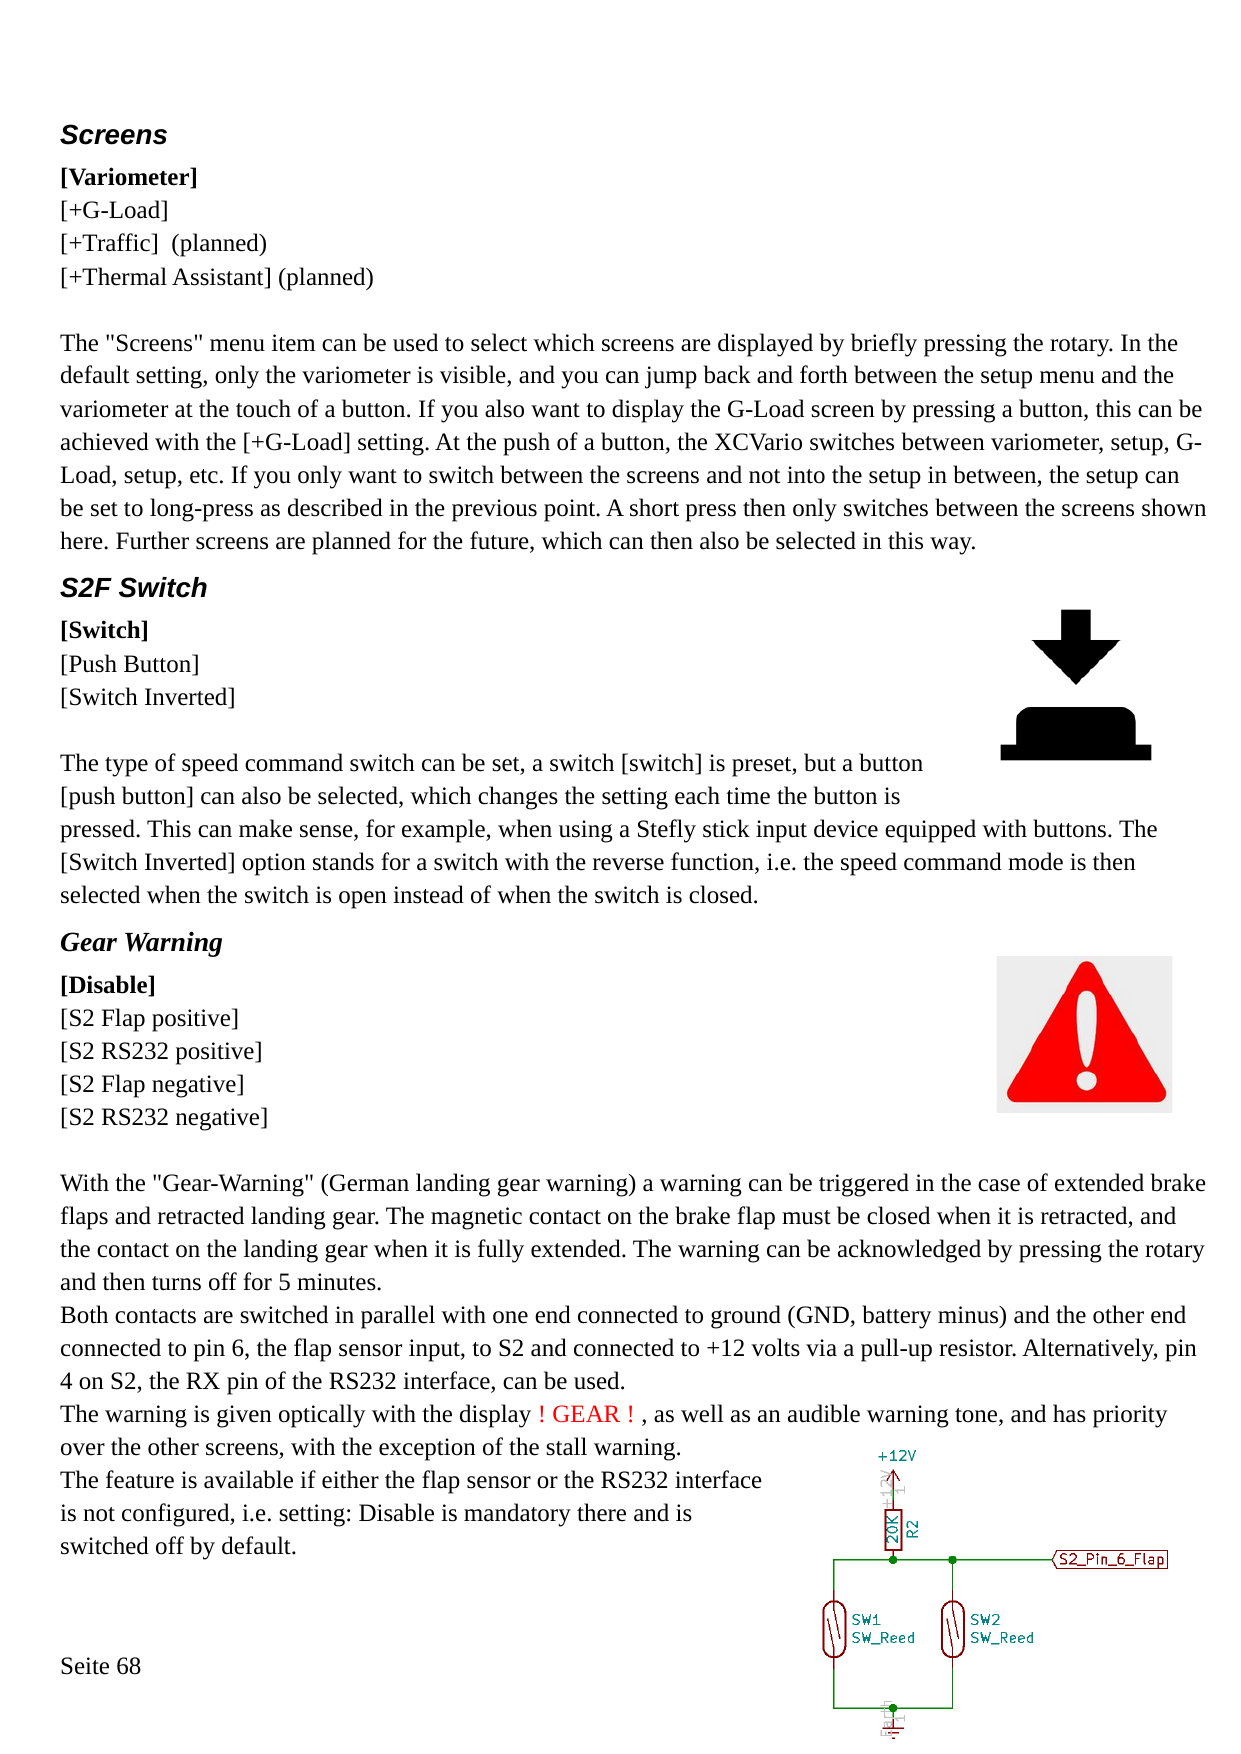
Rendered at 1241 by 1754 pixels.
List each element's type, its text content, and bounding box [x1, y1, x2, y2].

text [+Thermal Assistant] (planned) [60, 262, 1207, 290]
text [Push Button] [60, 649, 953, 677]
text The warning is given optically with the display ! GEAR ! , as well as an audible warning tone, and has priority over the other screens, with the exception of the stall warning. The feature is available if either the flap sensor or the RS232 interface is not configured, i.e. setting: Disable is mandatory there and is switched off by default. [60, 1399, 1207, 1560]
picture [996, 956, 1173, 1113]
text [1173, 970, 1207, 998]
text With the "Gear-Warning" (German landing gear warning) a warning can be triggered in the case of extended brake flaps and retracted landing gear. The magnetic contact on the brake flap must be closed when it is retracted, and the contact on the landing gear when it is fully extended. The warning can be acknowledged by pressing the rotary and then turns off for 5 minutes. [60, 1168, 1207, 1296]
text Both contacts are switched in parallel with one end connected to ground (GND, battery minus) and the other end connected to pin 6, the flap sensor input, to S2 and connected to +12 volts via a pull-up resistor. Alternatively, pin 4 on S2, the RX pin of the RS232 interface, can be used. [60, 1300, 1207, 1395]
text The type of speed command switch can be set, a switch [switch] is preset, but a button [push button] can also be selected, which changes the setting each time the button is pressed. This can make sense, for example, when using a Stefly stick input device equipped with buttons. The [Switch Inverted] option stands for a switch with the reverse function, i.e. the speed command mode is then selected when the switch is open instead of when the switch is closed. [60, 748, 1207, 908]
text [S2 RS232 negative] [60, 1102, 1207, 1131]
text [1173, 1036, 1207, 1064]
subtitle Gear Warning [60, 925, 1207, 957]
text [1173, 1069, 1207, 1097]
subtitle S2F Switch [60, 571, 1207, 603]
text [Switch Inverted] [60, 682, 953, 710]
text [1173, 1003, 1207, 1031]
text [Disable] [60, 970, 996, 998]
picture [776, 1434, 1185, 1754]
picture [953, 576, 1198, 789]
text [+G-Load] [60, 196, 1207, 224]
text [+Traffic] (planned) [60, 228, 1207, 257]
text [1198, 616, 1207, 644]
subtitle Screens [60, 118, 1207, 150]
text [S2 Flap positive] [60, 1003, 996, 1031]
text The "Screens" menu item can be used to select which screens are displayed by briefly pressing the rotary. In the default setting, only the variometer is visible, and you can jump back and forth between the setup menu and the variometer at the touch of a button. If you also want to display the G-Load screen by pressing a button, this can be achieved with the [+G-Load] setting. At the push of a button, the XCVario switches between variometer, setup, G-Load, setup, etc. If you only want to switch between the screens and not into the setup in between, the setup can be set to long-press as described in the previous point. A short press then only switches between the screens shown here. Further screens are planned for the future, which can then also be selected in this way. [60, 328, 1207, 554]
text [S2 Flap negative] [60, 1069, 996, 1097]
text [Switch] [60, 616, 953, 644]
text [Variometer] [60, 162, 1207, 191]
text [S2 RS232 positive] [60, 1036, 996, 1064]
